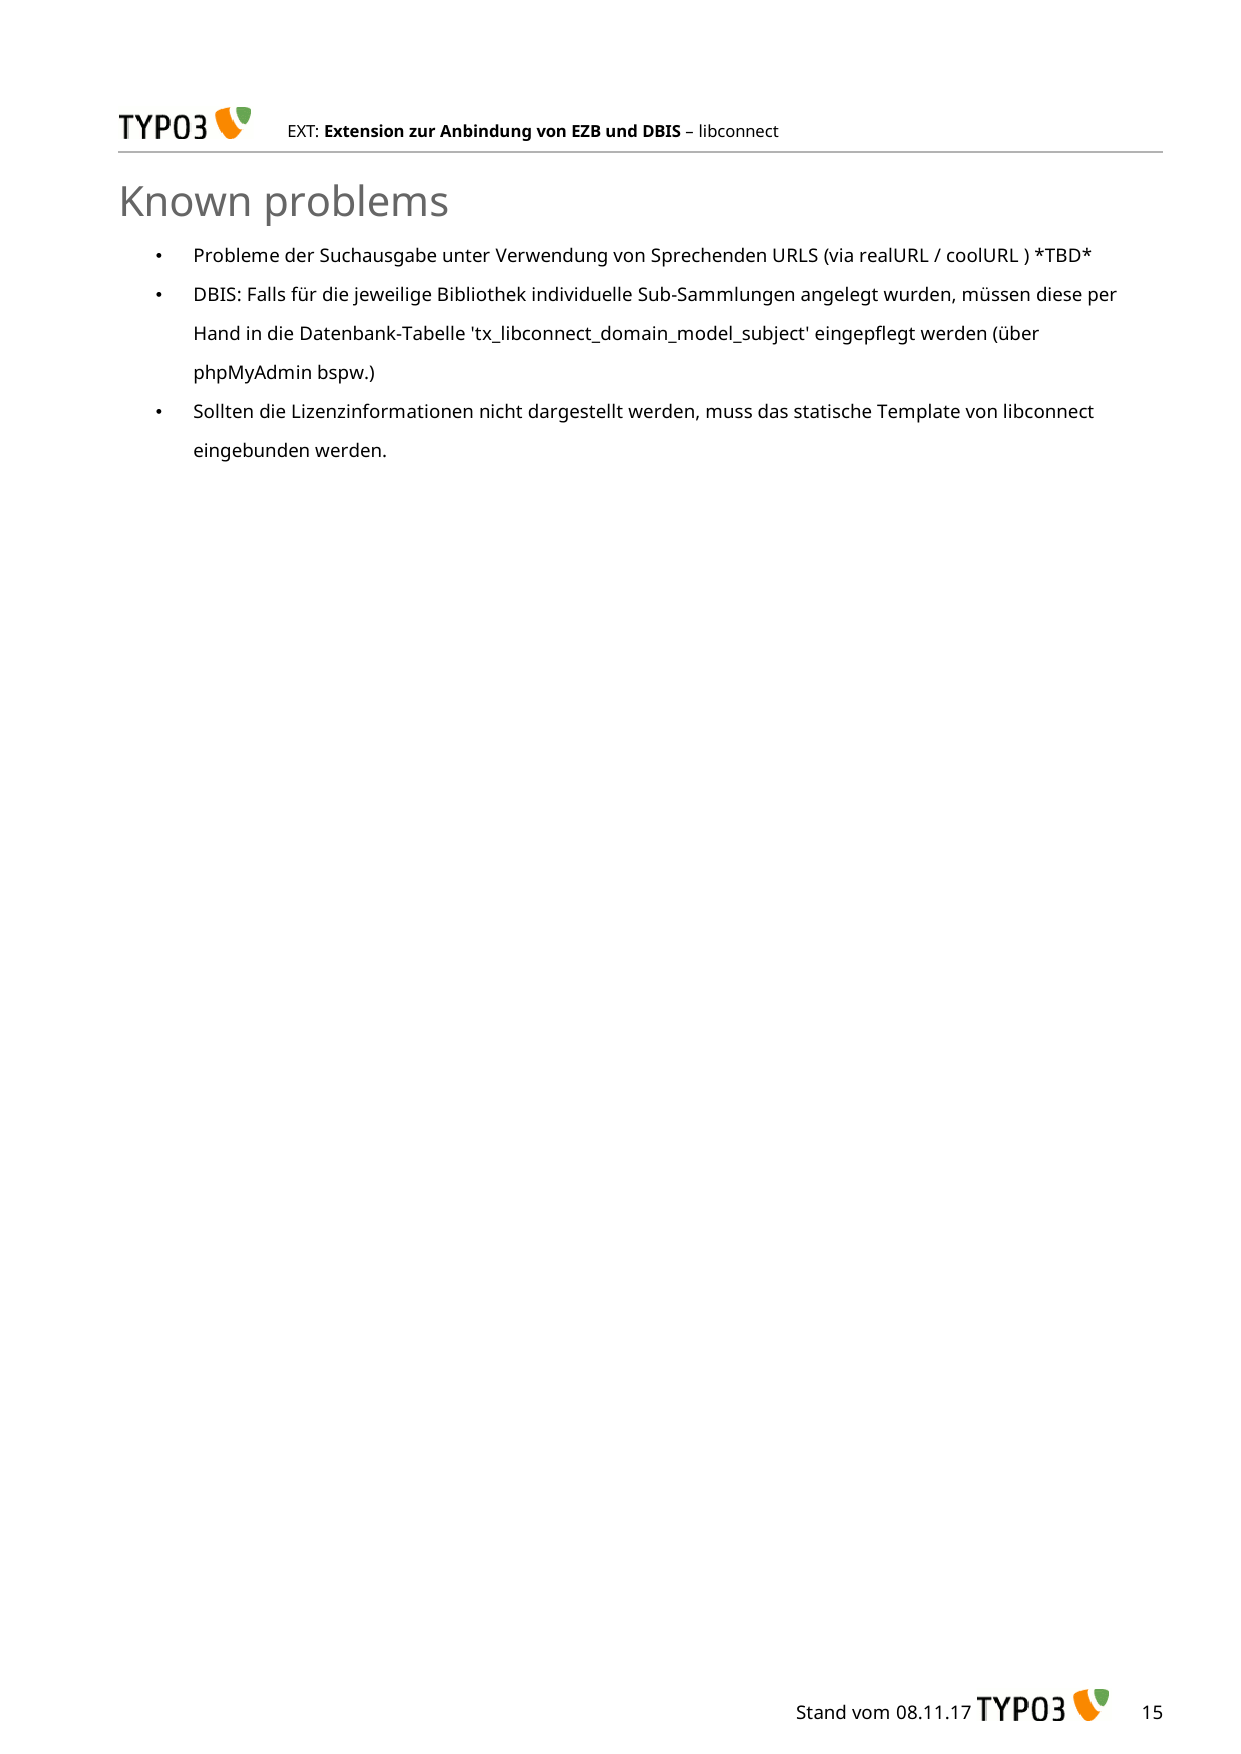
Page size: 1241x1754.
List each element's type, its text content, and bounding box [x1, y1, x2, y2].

list Probleme der Suchausgabe unter Verwendung von Sprechenden URLS (via realURL / coolURL ) *TBD* [156, 241, 1163, 267]
subtitle Known problems [118, 172, 1163, 228]
picture [976, 1688, 1112, 1721]
list DBIS: Falls für die jeweilige Bibliothek individuelle Sub-Sammlungen angelegt wurden, müssen diese per Hand in die Datenbank-Tabelle 'tx_libconnect_domain_model_subject' eingepflegt werden (über phpMyAdmin bspw.) [156, 281, 1163, 385]
picture [118, 106, 254, 139]
list Sollten die Lizenzinformationen nicht dargestellt werden, muss das statische Template von libconnect eingebunden werden. [156, 398, 1163, 463]
